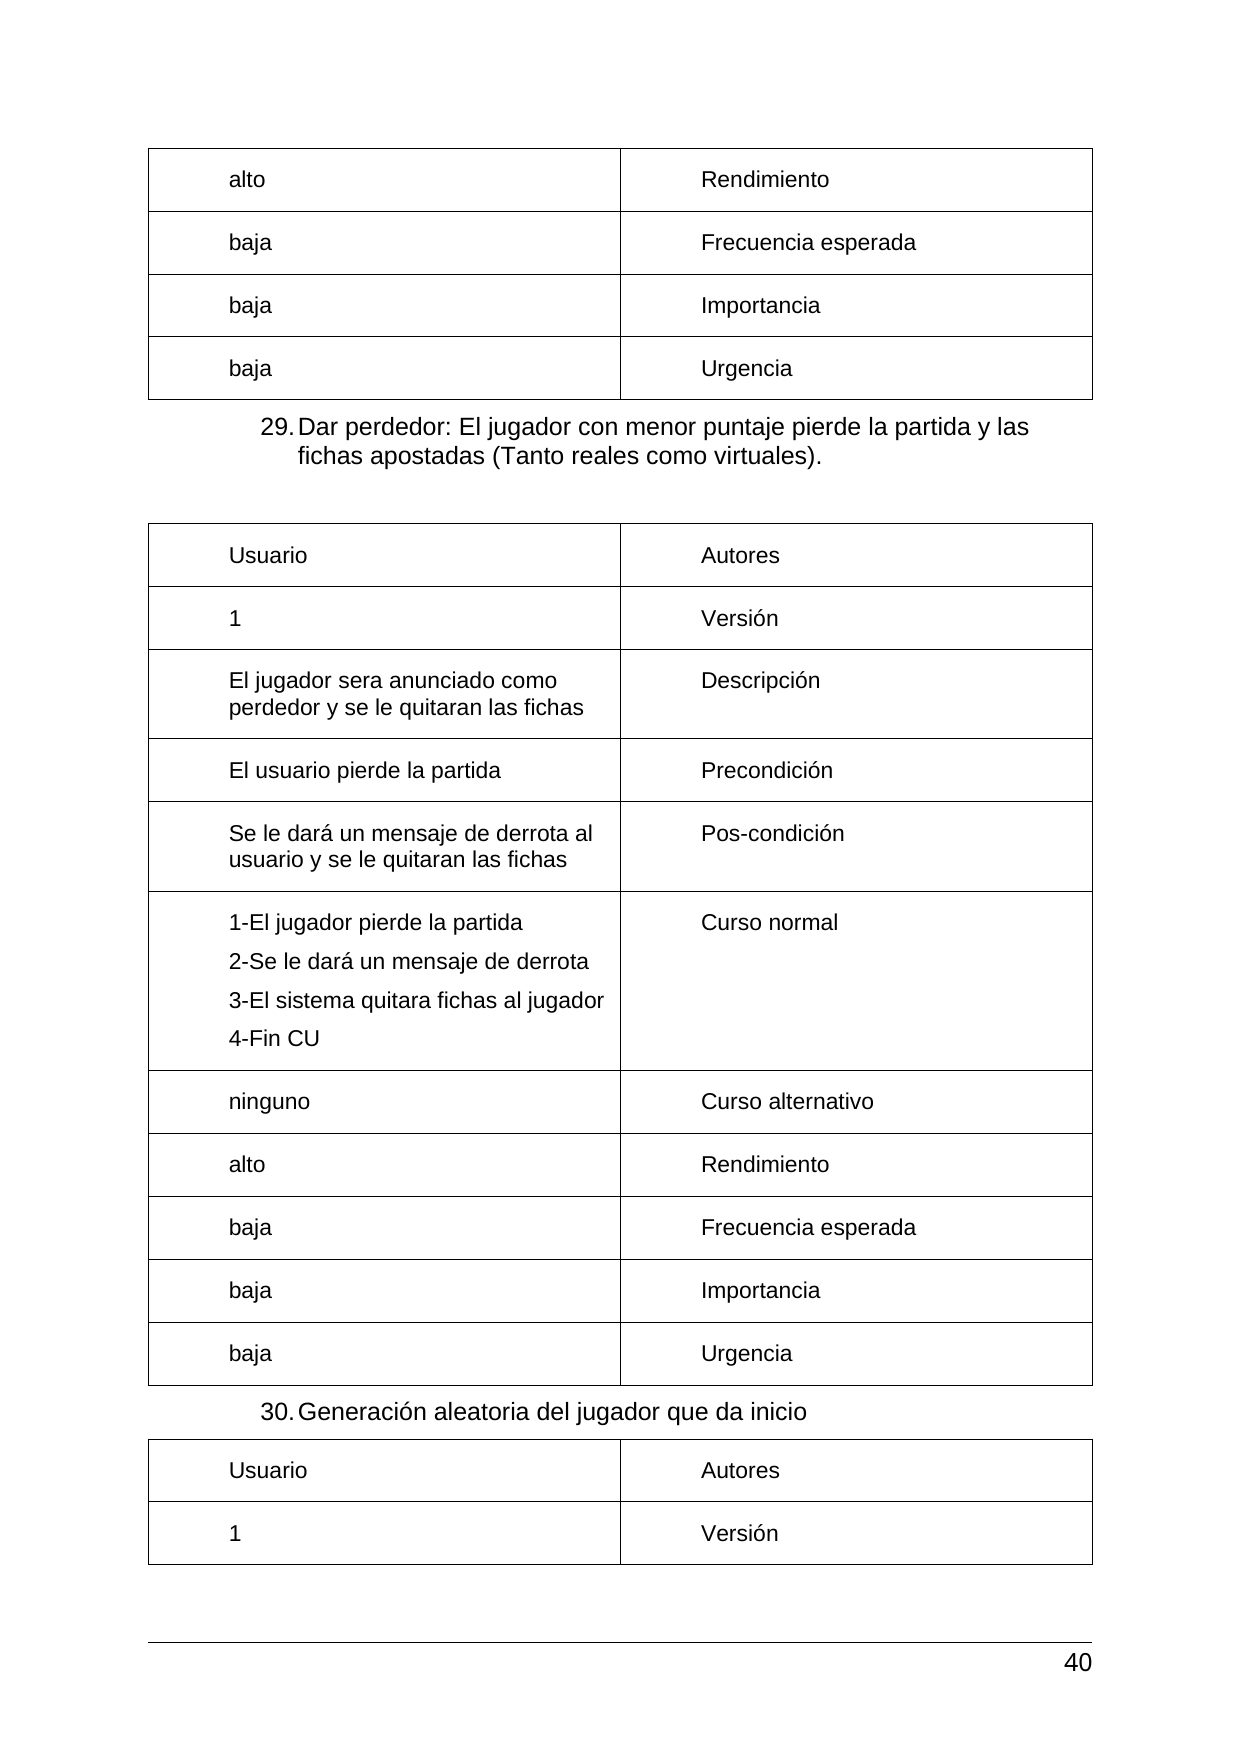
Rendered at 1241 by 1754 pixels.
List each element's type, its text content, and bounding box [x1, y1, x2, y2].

table_cell El usuario pierde la partida [149, 739, 620, 801]
table_cell baja [149, 337, 620, 399]
table_cell Pos-condición [621, 802, 1092, 891]
table_cell Rendimiento [621, 149, 1092, 211]
table_cell Importancia [621, 1260, 1092, 1322]
table_header Usuario [149, 524, 620, 586]
table_cell alto [149, 149, 620, 211]
table_cell El jugador sera anunciado como perdedor y se le quitaran las fichas [149, 650, 620, 738]
list Dar perdedor: El jugador con menor puntaje pierde la partida y las fichas apostadas (Tanto reales como virtuales). [260, 412, 1092, 469]
table_cell baja [149, 212, 620, 273]
table_header Autores [621, 1440, 1092, 1501]
table_header Usuario [149, 1440, 620, 1501]
table_cell Curso normal [621, 892, 1092, 1070]
table_cell Versión [621, 587, 1092, 649]
table_cell Urgencia [621, 337, 1092, 399]
table_cell Curso alternativo [621, 1071, 1092, 1133]
table_cell 1-El jugador pierde la partida 2-Se le dará un mensaje de derrota 3-El sistema quitara fichas al jugador 4-Fin CU [149, 892, 620, 1070]
table_cell Frecuencia esperada [621, 1197, 1092, 1259]
table_cell Frecuencia esperada [621, 212, 1092, 273]
table_cell alto [149, 1134, 620, 1196]
table_cell Versión [621, 1502, 1092, 1564]
table_cell baja [149, 1260, 620, 1322]
table_cell Urgencia [621, 1323, 1092, 1384]
table_cell Se le dará un mensaje de derrota al usuario y se le quitaran las fichas [149, 802, 620, 891]
table_cell Descripción [621, 650, 1092, 738]
table_header Autores [621, 524, 1092, 586]
table_cell Importancia [621, 275, 1092, 336]
table_cell 1 [149, 587, 620, 649]
table_cell Rendimiento [621, 1134, 1092, 1196]
list Generación aleatoria del jugador que da inicio [260, 1397, 1092, 1426]
table_cell baja [149, 1197, 620, 1259]
table_cell Precondición [621, 739, 1092, 801]
table_cell 1 [149, 1502, 620, 1564]
table_cell ninguno [149, 1071, 620, 1133]
table_cell baja [149, 1323, 620, 1384]
table_cell baja [149, 275, 620, 336]
